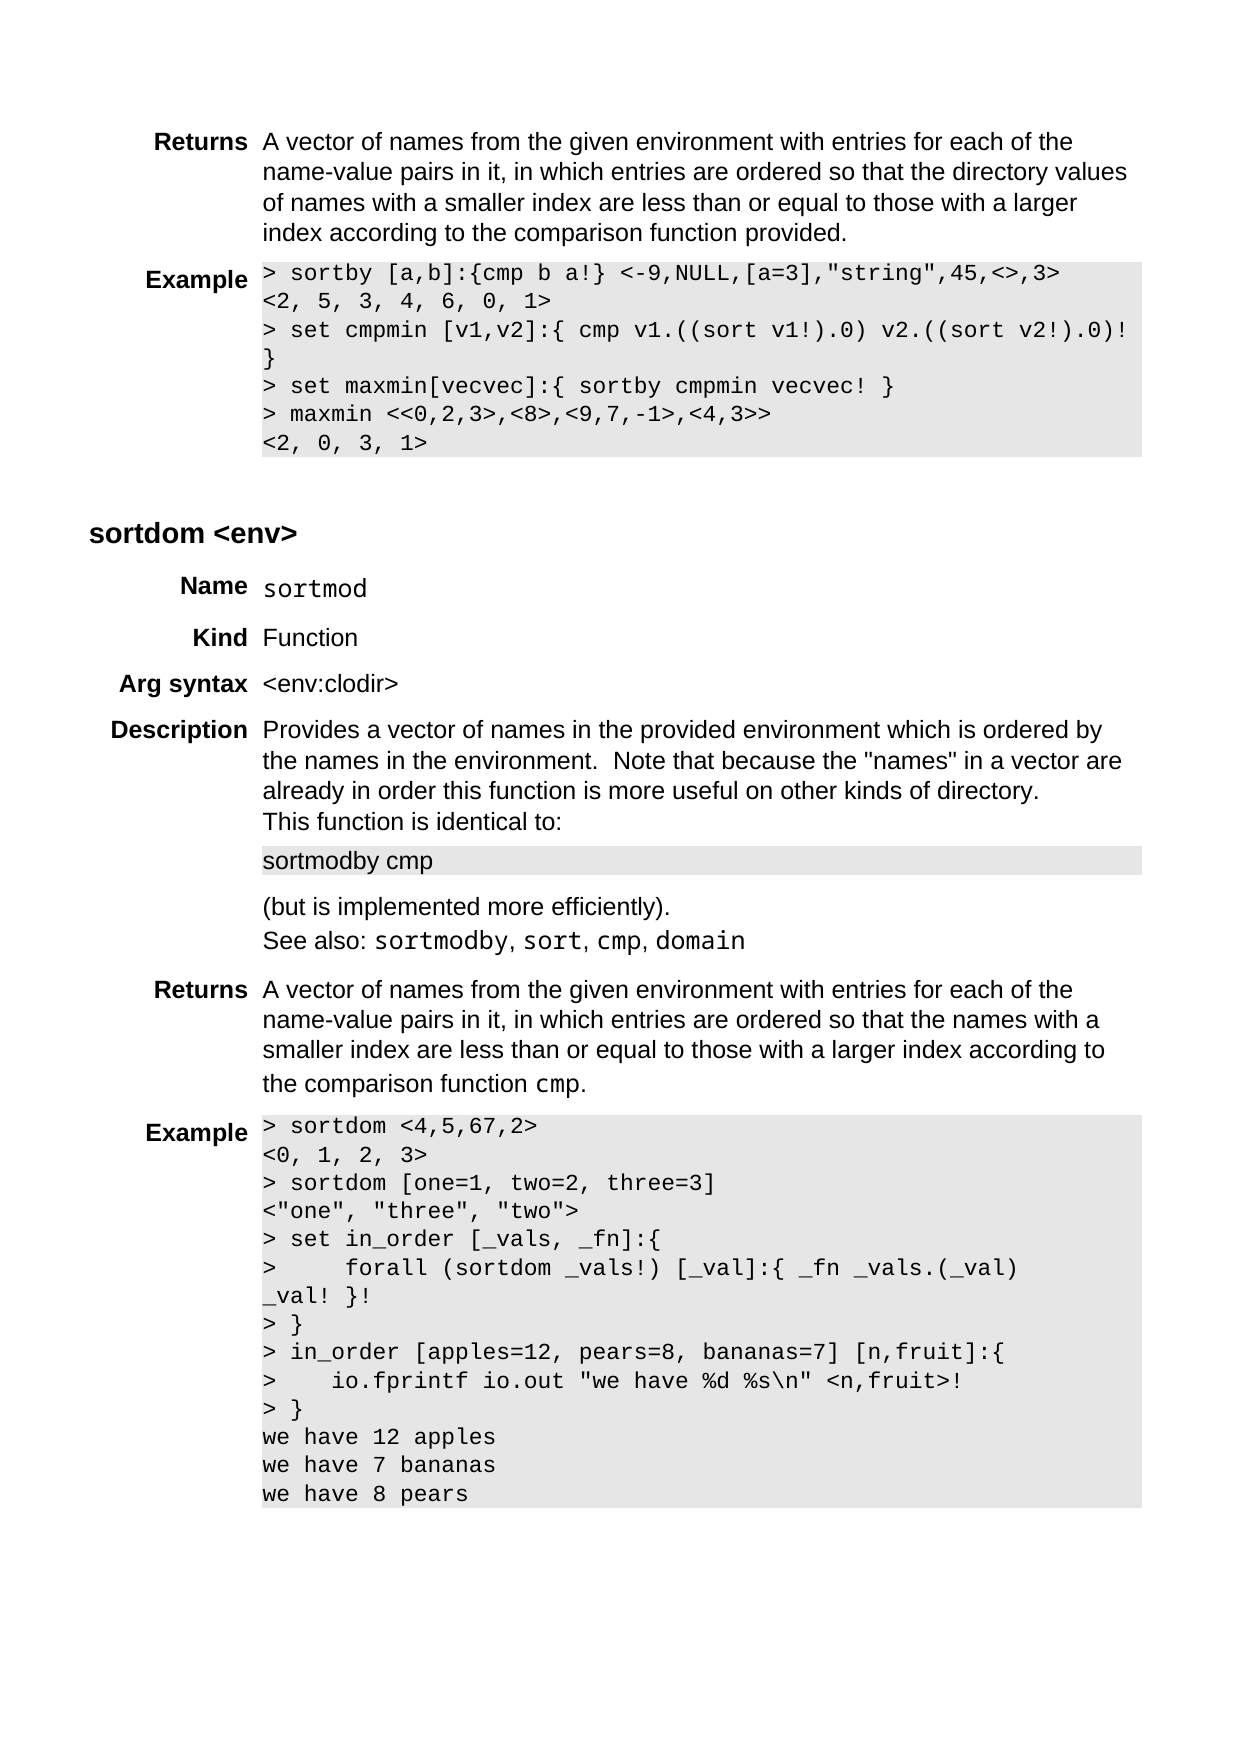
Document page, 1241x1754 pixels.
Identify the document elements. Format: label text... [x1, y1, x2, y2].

table_cell Returns [89, 118, 259, 256]
table_cell Returns [89, 966, 259, 1109]
table_cell Description [89, 707, 259, 966]
table_header sortmod [260, 562, 1145, 614]
table_cell Kind [89, 614, 259, 660]
table_cell A vector of names from the given environment with entries for each of the name-value pairs in it, in which entries are ordered so that the directory values of names with a smaller index are less than or equal to those with a larger index according to the comparison function provided. [260, 118, 1145, 256]
table_cell Example [89, 256, 259, 469]
table_cell A vector of names from the given environment with entries for each of the name-value pairs in it, in which entries are ordered so that the names with a smaller index are less than or equal to those with a larger index according to the comparison function cmp. [260, 966, 1145, 1109]
table_cell Function [260, 614, 1145, 660]
table_cell > sortdom <4,5,67,2> <0, 1, 2, 3> > sortdom [one=1, two=2, three=3] <"one", "three", "two"> > set in_order [_vals, _fn]:{ > forall (sortdom _vals!) [_val]:{ _fn _vals.(_val) _val! }! > } > in_order [apples=12, pears=8, bananas=7] [n,fruit]:{ > io.fprintf io.out "we have %d %s\n" <n,fruit>! > } we have 12 apples we have 7 bananas we have 8 pears [260, 1109, 1145, 1519]
table_cell Arg syntax [89, 660, 259, 707]
subtitle sortdom <env> [88, 516, 1145, 549]
table_header Name [89, 562, 259, 614]
table_cell <env:clodir> [260, 660, 1145, 707]
table_cell Example [89, 1109, 259, 1519]
table_cell > sortby [a,b]:{cmp b a!} <-9,NULL,[a=3],"string",45,<>,3> <2, 5, 3, 4, 6, 0, 1> > set cmpmin [v1,v2]:{ cmp v1.((sort v1!).0) v2.((sort v2!).0)! } > set maxmin[vecvec]:{ sortby cmpmin vecvec! } > maxmin <<0,2,3>,<8>,<9,7,-1>,<4,3>> <2, 0, 3, 1> [260, 256, 1145, 469]
table_cell Provides a vector of names in the provided environment which is ordered by the names in the environment. Note that because the "names" in a vector are already in order this function is more useful on other kinds of directory. This function is identical to: sortmodby cmp (but is implemented more efficiently). See also: sortmodby, sort, cmp, domain [260, 707, 1145, 966]
